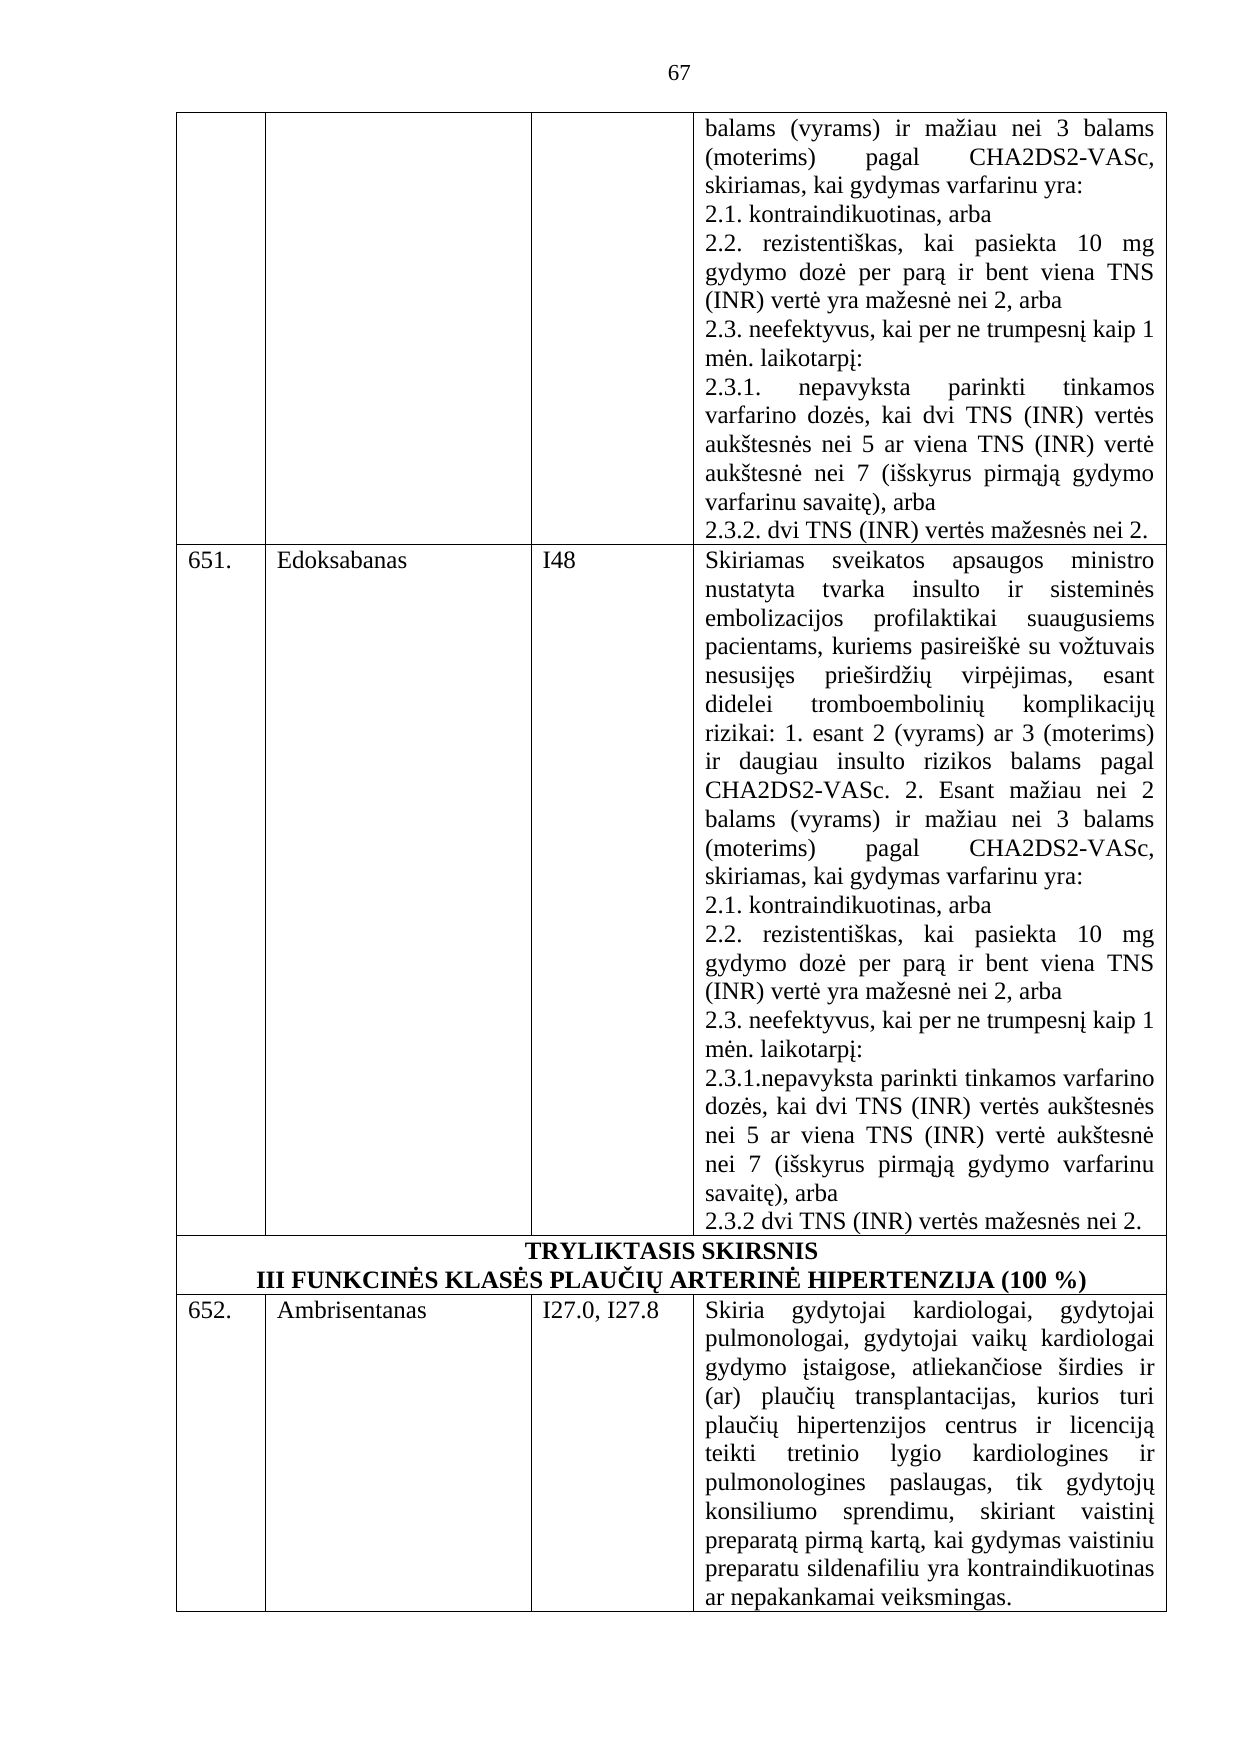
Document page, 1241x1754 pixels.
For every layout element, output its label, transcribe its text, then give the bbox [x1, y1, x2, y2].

table_cell TRYLIKTASIS SKIRSNIS III FUNKCINĖS KLASĖS PLAUČIŲ ARTERINĖ HIPERTENZIJA (100 %) [177, 1236, 1166, 1294]
table_cell [266, 113, 531, 544]
table_cell I27.0, I27.8 [532, 1295, 693, 1611]
table_cell [532, 113, 693, 544]
table_cell 652. [177, 1295, 265, 1611]
table_cell Skiria gydytojai kardiologai, gydytojai pulmonologai, gydytojai vaikų kardiologai gydymo įstaigose, atliekančiose širdies ir (ar) plaučių transplantacijas, kurios turi plaučių hipertenzijos centrus ir licenciją teikti tretinio lygio kardiologines ir pulmonologines paslaugas, tik gydytojų konsiliumo sprendimu, skiriant vaistinį preparatą pirmą kartą, kai gydymas vaistiniu preparatu sildenafiliu yra kontraindikuotinas ar nepakankamai veiksmingas. [694, 1295, 1166, 1611]
table_cell [177, 113, 265, 544]
table_cell balams (vyrams) ir mažiau nei 3 balams (moterims) pagal CHA2DS2-VASc, skiriamas, kai gydymas varfarinu yra: 2.1. kontraindikuotinas, arba 2.2. rezistentiškas, kai pasiekta 10 mg gydymo dozė per parą ir bent viena TNS (INR) vertė yra mažesnė nei 2, arba 2.3. neefektyvus, kai per ne trumpesnį kaip 1 mėn. laikotarpį: 2.3.1. nepavyksta parinkti tinkamos varfarino dozės, kai dvi TNS (INR) vertės aukštesnės nei 5 ar viena TNS (INR) vertė aukštesnė nei 7 (išskyrus pirmąją gydymo varfarinu savaitę), arba 2.3.2. dvi TNS (INR) vertės mažesnės nei 2. [694, 113, 1166, 544]
table_cell Edoksabanas [266, 545, 531, 1235]
table_cell Skiriamas sveikatos apsaugos ministro nustatyta tvarka insulto ir sisteminės embolizacijos profilaktikai suaugusiems pacientams, kuriems pasireiškė su vožtuvais nesusijęs prieširdžių virpėjimas, esant didelei tromboembolinių komplikacijų rizikai: 1. esant 2 (vyrams) ar 3 (moterims) ir daugiau insulto rizikos balams pagal CHA2DS2-VASc. 2. Esant mažiau nei 2 balams (vyrams) ir mažiau nei 3 balams (moterims) pagal CHA2DS2-VASc, skiriamas, kai gydymas varfarinu yra: 2.1. kontraindikuotinas, arba 2.2. rezistentiškas, kai pasiekta 10 mg gydymo dozė per parą ir bent viena TNS (INR) vertė yra mažesnė nei 2, arba 2.3. neefektyvus, kai per ne trumpesnį kaip 1 mėn. laikotarpį: 2.3.1.nepavyksta parinkti tinkamos varfarino dozės, kai dvi TNS (INR) vertės aukštesnės nei 5 ar viena TNS (INR) vertė aukštesnė nei 7 (išskyrus pirmąją gydymo varfarinu savaitę), arba 2.3.2 dvi TNS (INR) vertės mažesnės nei 2. [694, 545, 1166, 1235]
table_cell I48 [532, 545, 693, 1235]
table_cell 651. [177, 545, 265, 1235]
table_cell Ambrisentanas [266, 1295, 531, 1611]
